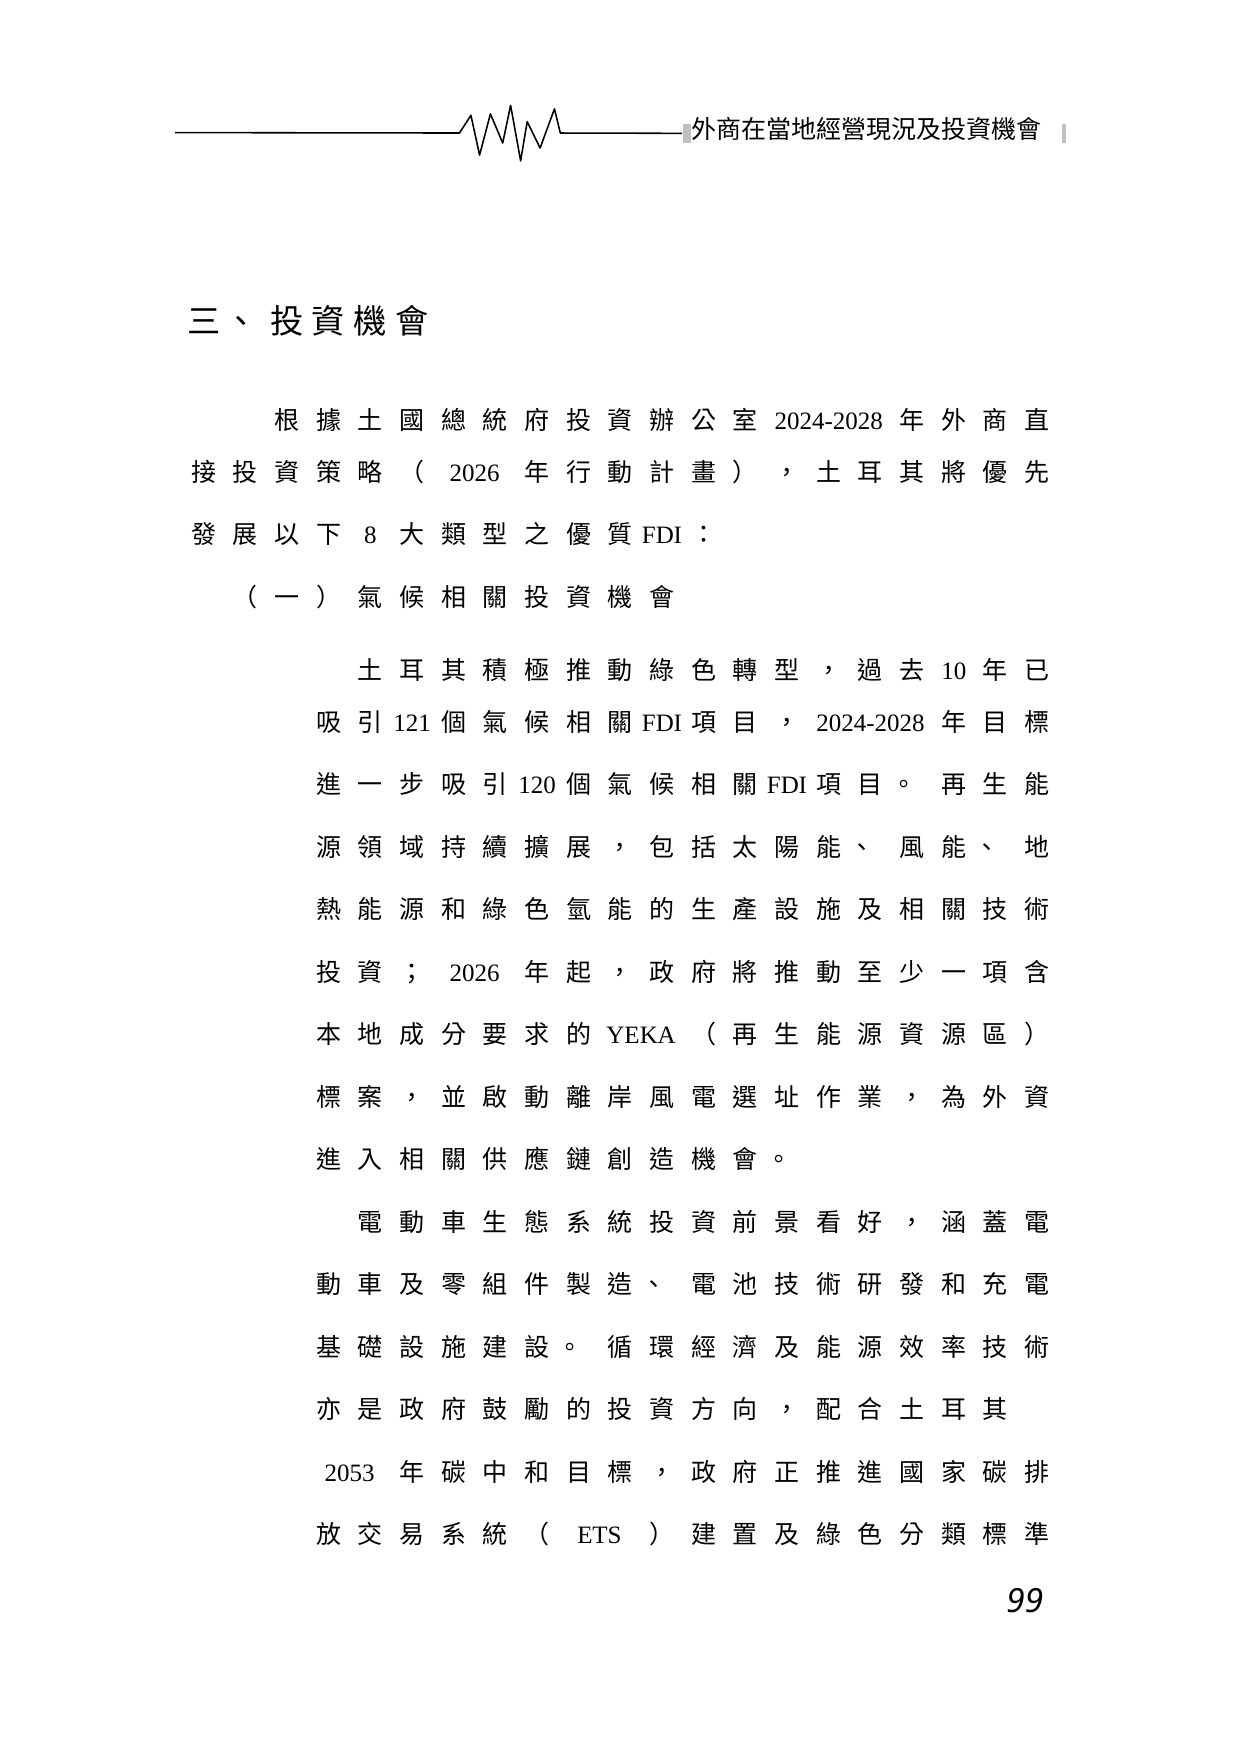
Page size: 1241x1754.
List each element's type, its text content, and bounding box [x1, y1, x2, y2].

text （一）氣候相關投資機會 [207, 554, 1058, 616]
text 土耳其積極推動綠色轉型，過去10年已吸引121個氣候相關FDI項目，2024-2028年目標進一步吸引120個氣候相關FDI項目。再生能源領域持續擴展，包括太陽能、風能、地熱能源和綠色氫能的生產設施及相關技術投資；2026年起，政府將推動至少一項含本地成分要求的YEKA（再生能源資源區）標案，並啟動離岸風電選址作業，為外資進入相關供應鏈創造機會。 [281, 616, 1058, 1179]
text 根據土國總統府投資辦公室2024-2028年外商直接投資策略（2026年行動計畫），土耳其將優先發展以下8大類型之優質FDI： [183, 366, 1058, 554]
text 三、投資機會 [183, 277, 1058, 339]
text 電動車生態系統投資前景看好，涵蓋電動車及零組件製造、電池技術研發和充電基礎設施建設。循環經濟及能源效率技術亦是政府鼓勵的投資方向，配合土耳其2053年碳中和目標，政府正推進國家碳排放交易系統（ETS）建置及綠色分類標準 [281, 1179, 1058, 1554]
